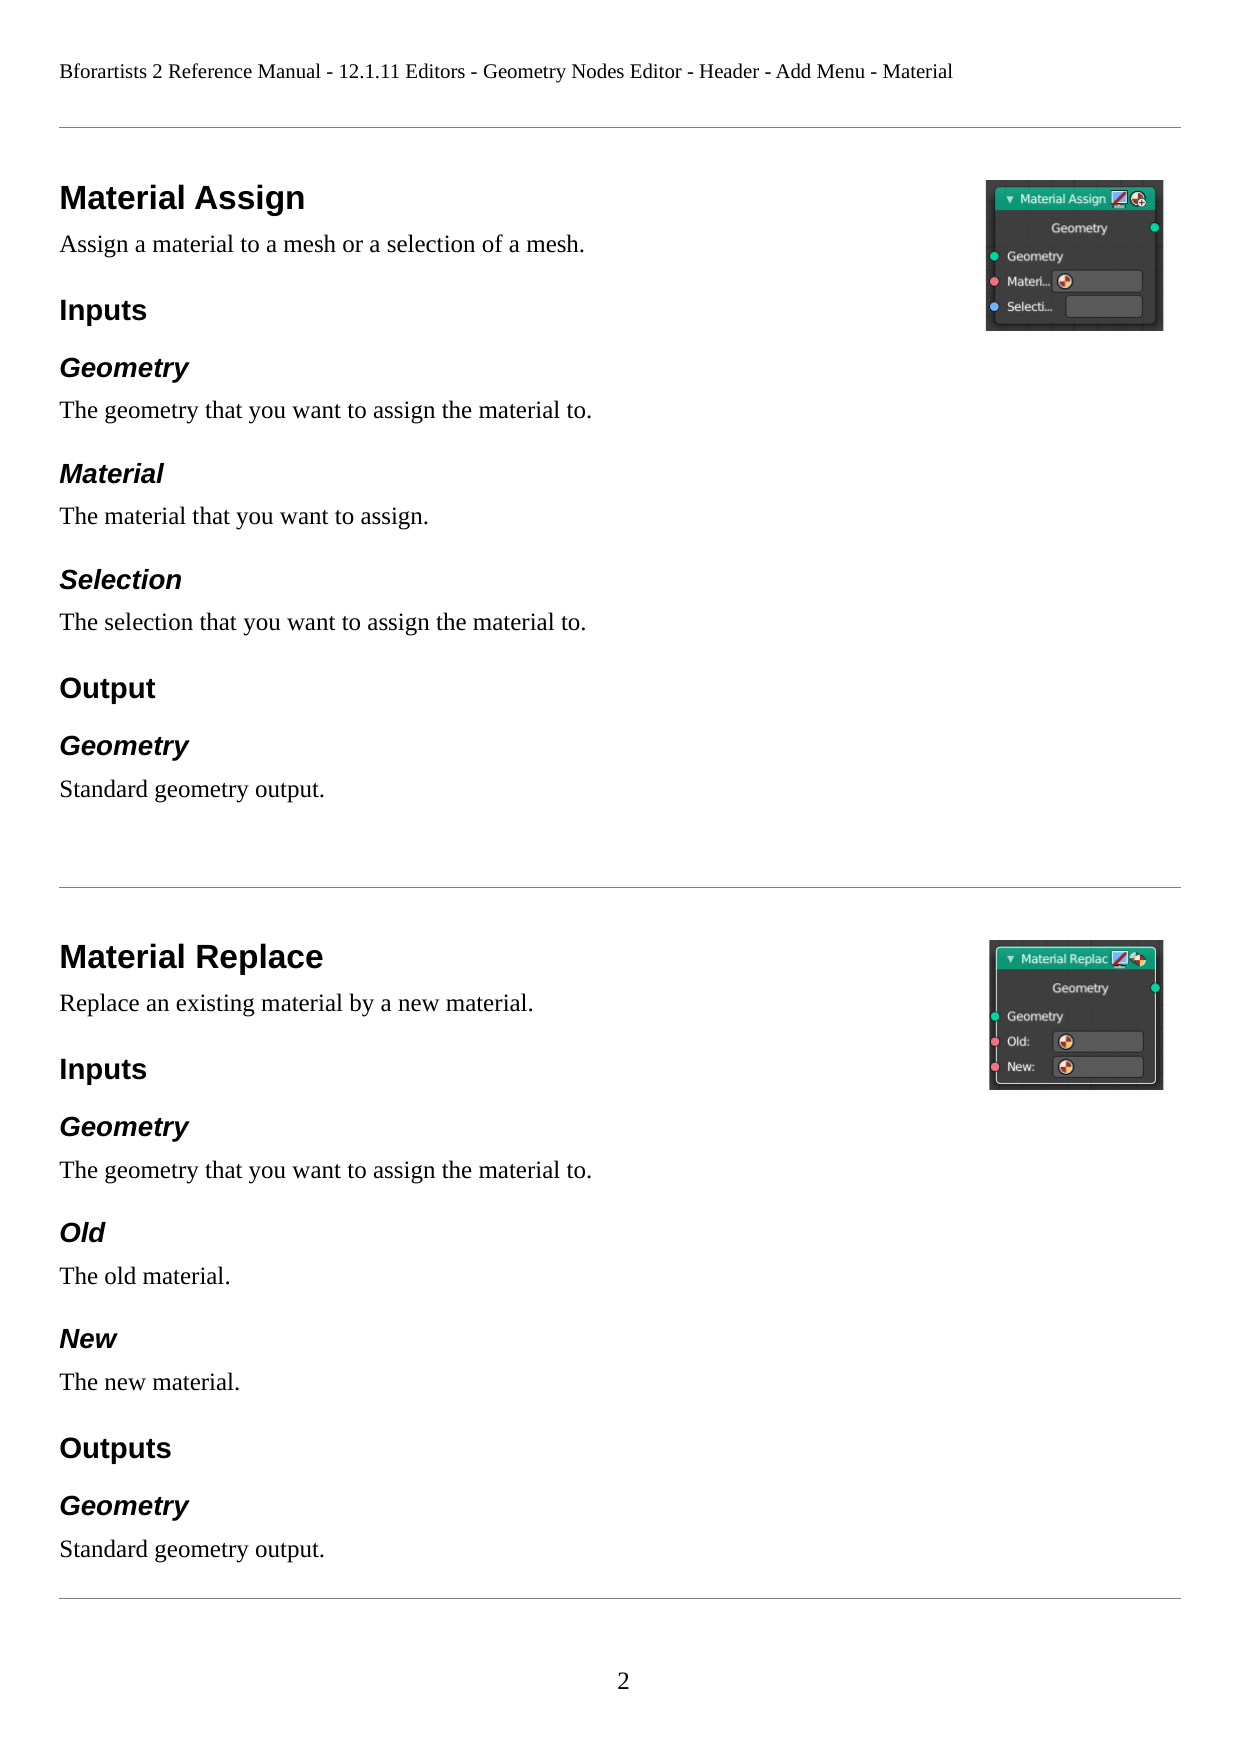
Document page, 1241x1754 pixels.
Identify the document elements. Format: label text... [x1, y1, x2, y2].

subtitle Geometry [59, 1111, 1181, 1143]
subtitle Material Assign [59, 178, 1181, 216]
subtitle Selection [59, 563, 1181, 595]
subtitle Outputs [59, 1431, 1181, 1464]
subtitle Geometry [59, 1489, 1181, 1521]
text Standard geometry output. [59, 1534, 1181, 1563]
text Standard geometry output. [59, 774, 1181, 803]
subtitle Material Replace [59, 937, 1181, 976]
subtitle Old [59, 1217, 1181, 1249]
picture [989, 940, 1164, 1090]
text The new material. [59, 1367, 1181, 1396]
picture [985, 180, 1164, 331]
subtitle [1164, 292, 1181, 326]
subtitle Material [59, 457, 1181, 489]
text The selection that you want to assign the material to. [59, 607, 1181, 636]
subtitle Geometry [59, 351, 1181, 383]
subtitle Inputs [59, 1052, 989, 1086]
text The material that you want to assign. [59, 501, 1181, 530]
text The geometry that you want to assign the material to. [59, 396, 1181, 424]
subtitle Geometry [59, 730, 1181, 762]
text Assign a material to a mesh or a selection of a mesh. [59, 229, 985, 257]
text Replace an existing material by a new material. [59, 988, 989, 1017]
subtitle Output [59, 671, 1181, 705]
subtitle New [59, 1323, 1181, 1354]
subtitle [1164, 1052, 1181, 1086]
subtitle Inputs [59, 292, 985, 326]
text The old material. [59, 1261, 1181, 1290]
text The geometry that you want to assign the material to. [59, 1155, 1181, 1184]
